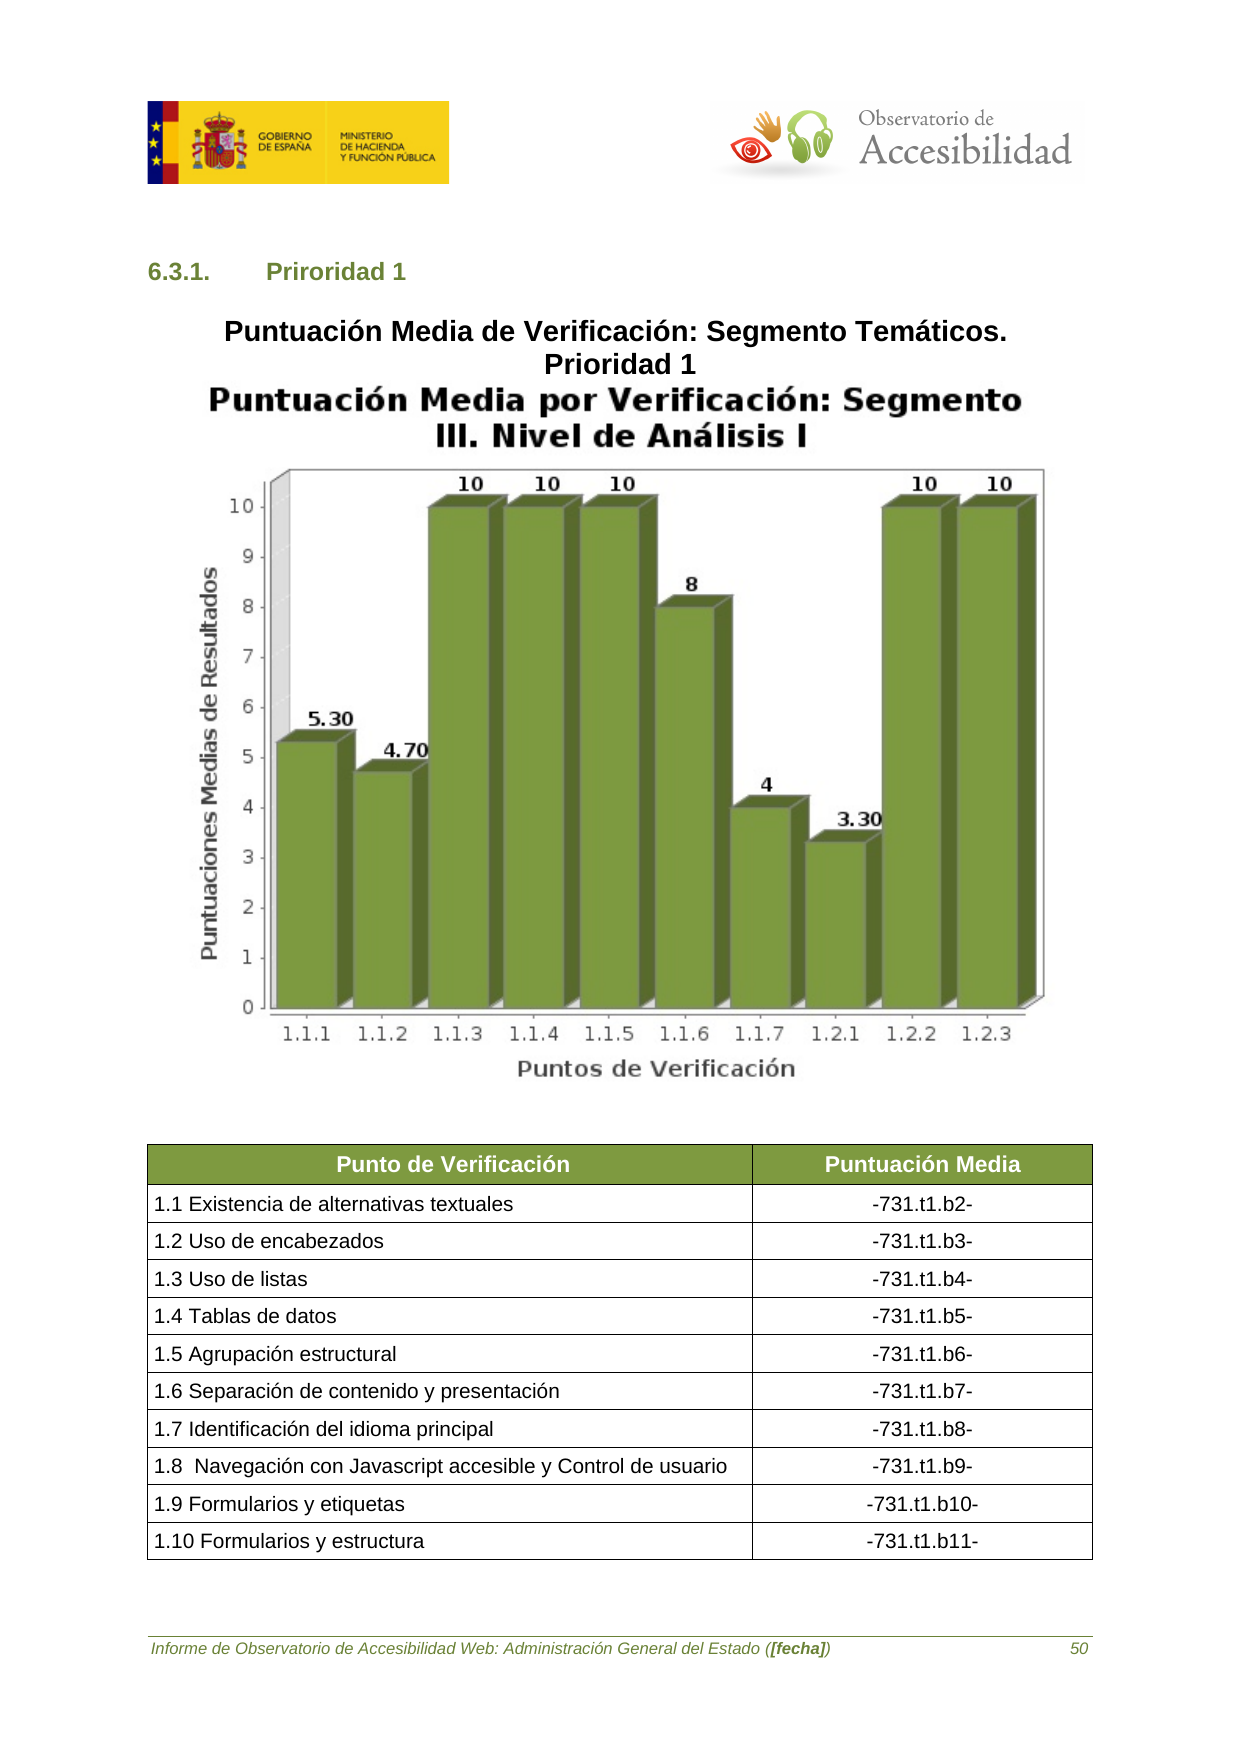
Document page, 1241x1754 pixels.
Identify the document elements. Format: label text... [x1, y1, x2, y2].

picture [710, 101, 1086, 184]
table_cell 1.1 Existencia de alternativas textuales [148, 1185, 752, 1222]
table_cell -731.t1.b2- [753, 1185, 1092, 1222]
table_cell -731.t1.b3- [753, 1223, 1092, 1259]
picture [178, 380, 1062, 1091]
text Puntuación Media de Verificación: Segmento Temáticos. [148, 314, 1092, 347]
table_cell 1.6 Separación de contenido y presentación [148, 1373, 752, 1409]
table_cell 1.9 Formularios y etiquetas [148, 1485, 752, 1522]
table_cell 1.8 Navegación con Javascript accesible y Control de usuario [148, 1448, 752, 1484]
table_cell 1.5 Agrupación estructural [148, 1335, 752, 1372]
table_cell -731.t1.b5- [753, 1298, 1092, 1334]
table_cell 1.2 Uso de encabezados [148, 1223, 752, 1259]
table_cell -731.t1.b7- [753, 1373, 1092, 1409]
table_cell -731.t1.b11- [753, 1523, 1092, 1559]
table_cell -731.t1.b8- [753, 1410, 1092, 1447]
picture [147, 101, 450, 184]
table_header Punto de Verificación [148, 1145, 752, 1184]
text Prioridad 1 [148, 347, 1092, 381]
table_cell -731.t1.b9- [753, 1448, 1092, 1484]
table_cell 1.7 Identificación del idioma principal [148, 1410, 752, 1447]
table_cell 1.4 Tablas de datos [148, 1298, 752, 1334]
table_cell 1.3 Uso de listas [148, 1260, 752, 1297]
subtitle Priroridad 1 [148, 257, 1092, 286]
table_header Puntuación Media [753, 1145, 1092, 1184]
table_cell -731.t1.b4- [753, 1260, 1092, 1297]
table_cell -731.t1.b10- [753, 1485, 1092, 1522]
table_cell 1.10 Formularios y estructura [148, 1523, 752, 1559]
table_cell -731.t1.b6- [753, 1335, 1092, 1372]
